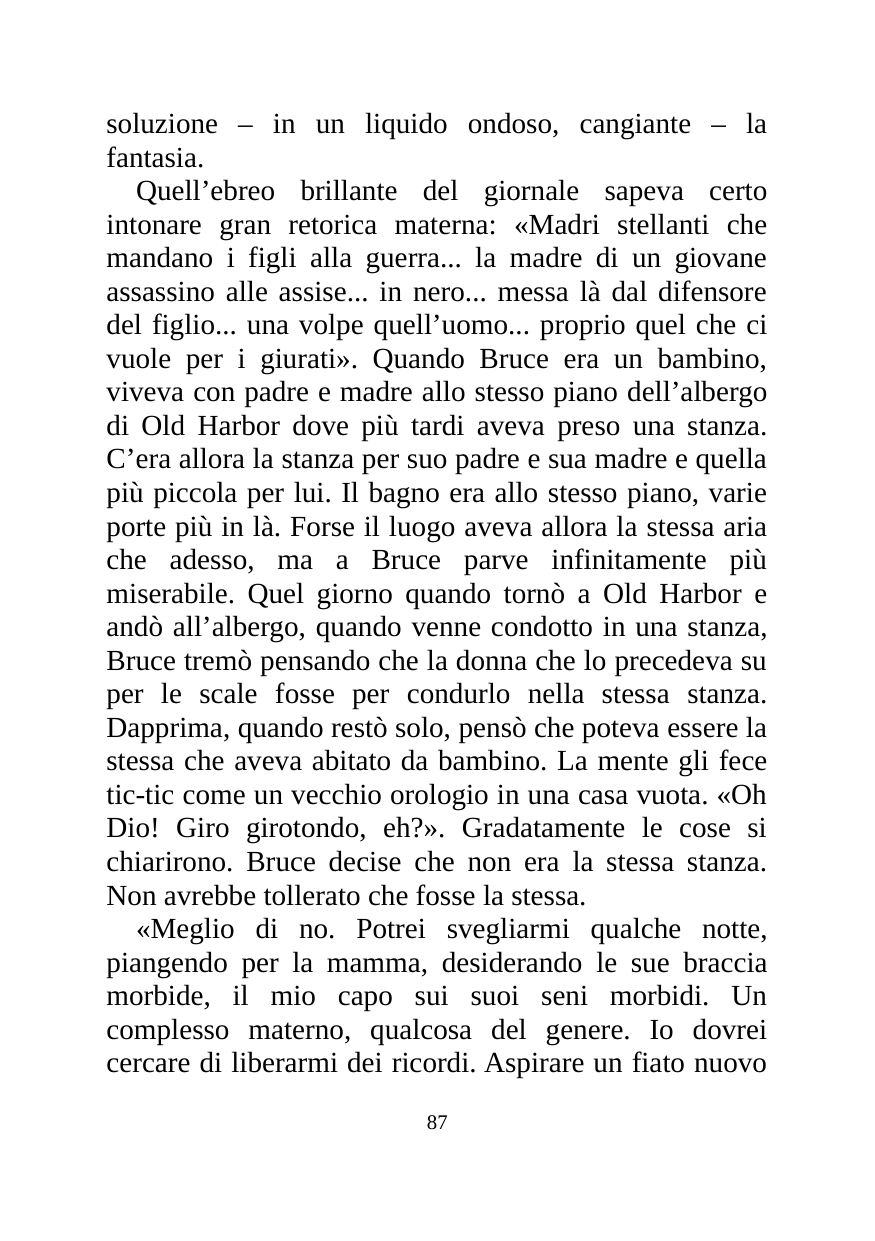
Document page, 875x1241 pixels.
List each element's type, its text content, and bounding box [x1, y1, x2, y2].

text Quell’ebreo brillante del giornale sapeva certo intonare gran retorica materna: «Madri stellanti che mandano i figli alla guerra... la madre di un giovane assassino alle assise... in nero... messa là dal difensore del figlio... una volpe quell’uomo... proprio quel che ci vuole per i giurati». Quando Bruce era un bambino, viveva con padre e madre allo stesso piano dell’albergo di Old Harbor dove più tardi aveva preso una stanza. C’era allora la stanza per suo padre e sua madre e quella più piccola per lui. Il bagno era allo stesso piano, varie porte più in là. Forse il luogo aveva allora la stessa aria che adesso, ma a Bruce parve infinitamente più miserabile. Quel giorno quando tornò a Old Harbor e andò all’albergo, quando venne condotto in una stanza, Bruce tremò pensando che la donna che lo precedeva su per le scale fosse per condurlo nella stessa stanza. Dapprima, quando restò solo, pensò che poteva essere la stessa che aveva abitato da bambino. La mente gli fece tic-tic come un vecchio orologio in una casa vuota. «Oh Dio! Giro girotondo, eh?». Gradatamente le cose si chiarirono. Bruce decise che non era la stessa stanza. Non avrebbe tollerato che fosse la stessa. [106, 173, 768, 911]
text soluzione – in un liquido ondoso, cangiante – la fantasia. [106, 106, 768, 173]
text «Meglio di no. Potrei svegliarmi qualche notte, piangendo per la mamma, desiderando le sue braccia morbide, il mio capo sui suoi seni morbidi. Un complesso materno, qualcosa del genere. Io dovrei cercare di liberarmi dei ricordi. Aspirare un fiato nuovo [106, 911, 768, 1079]
